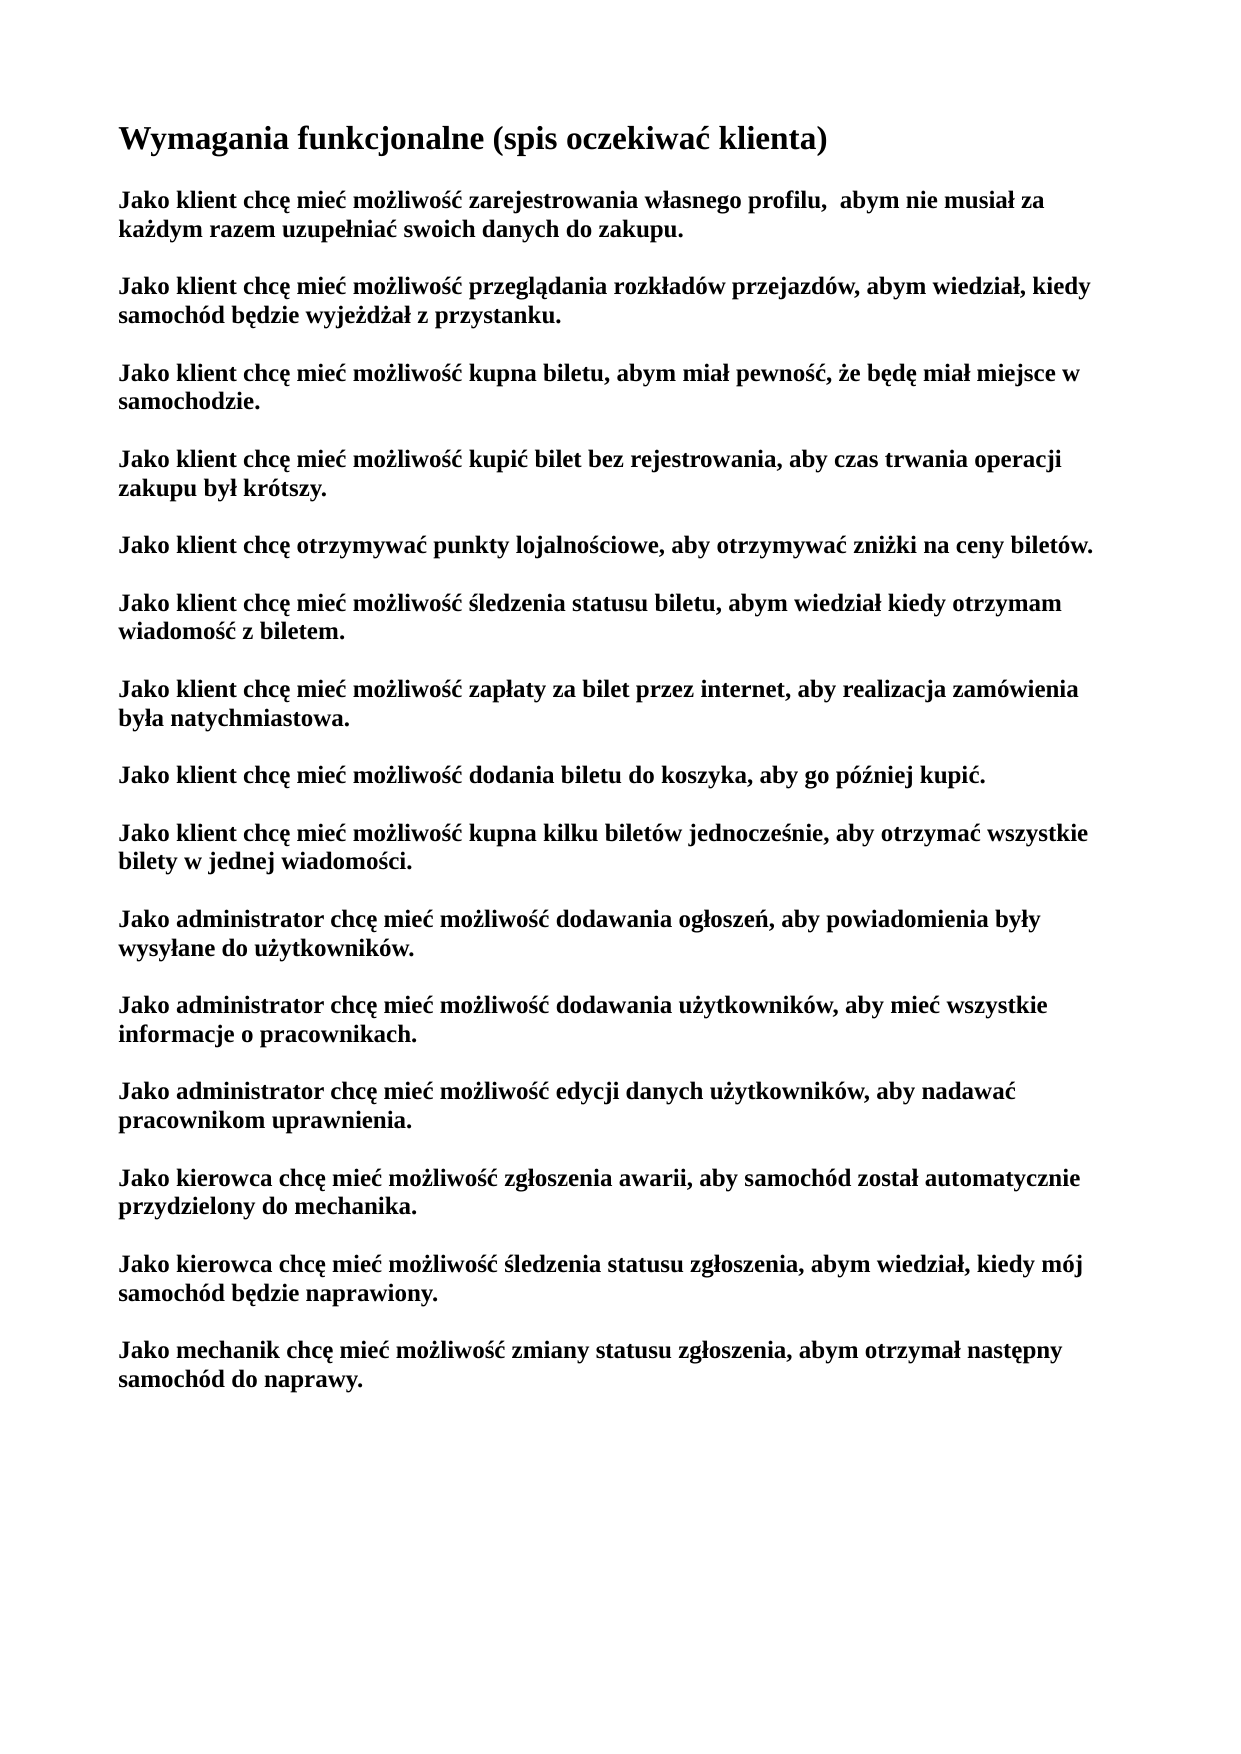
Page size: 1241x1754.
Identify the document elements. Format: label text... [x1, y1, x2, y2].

text Jako klient chcę mieć możliwość śledzenia statusu biletu, abym wiedział kiedy otrzymam wiadomość z biletem. [118, 588, 1122, 645]
text Jako kierowca chcę mieć możliwość śledzenia statusu zgłoszenia, abym wiedział, kiedy mój samochód będzie naprawiony. [118, 1249, 1122, 1306]
text Jako klient chcę mieć możliwość kupić bilet bez rejestrowania, aby czas trwania operacji zakupu był krótszy. [118, 444, 1122, 501]
text Jako klient chcę mieć możliwość kupna kilku biletów jednocześnie, aby otrzymać wszystkie bilety w jednej wiadomości. [118, 818, 1122, 875]
text Jako administrator chcę mieć możliwość dodawania ogłoszeń, aby powiadomienia były wysyłane do użytkowników. [118, 904, 1122, 961]
text Jako klient chcę mieć możliwość dodania biletu do koszyka, aby go później kupić. [118, 760, 1122, 789]
text Jako klient chcę otrzymywać punkty lojalnościowe, aby otrzymywać zniżki na ceny biletów. [118, 530, 1122, 559]
text Jako kierowca chcę mieć możliwość zgłoszenia awarii, aby samochód został automatycznie przydzielony do mechanika. [118, 1163, 1122, 1220]
text Jako administrator chcę mieć możliwość edycji danych użytkowników, aby nadawać pracownikom uprawnienia. [118, 1076, 1122, 1134]
text Jako klient chcę mieć możliwość zarejestrowania własnego profilu, abym nie musiał za każdym razem uzupełniać swoich danych do zakupu. [118, 185, 1122, 243]
text Jako klient chcę mieć możliwość kupna biletu, abym miał pewność, że będę miał miejsce w samochodzie. [118, 358, 1122, 415]
text Jako administrator chcę mieć możliwość dodawania użytkowników, aby mieć wszystkie informacje o pracownikach. [118, 990, 1122, 1048]
text Wymagania funkcjonalne (spis oczekiwać klienta) [118, 118, 1122, 156]
text Jako mechanik chcę mieć możliwość zmiany statusu zgłoszenia, abym otrzymał następny samochód do naprawy. [118, 1335, 1122, 1393]
text Jako klient chcę mieć możliwość zapłaty za bilet przez internet, aby realizacja zamówienia była natychmiastowa. [118, 674, 1122, 731]
text Jako klient chcę mieć możliwość przeglądania rozkładów przejazdów, abym wiedział, kiedy samochód będzie wyjeżdżał z przystanku. [118, 271, 1122, 329]
